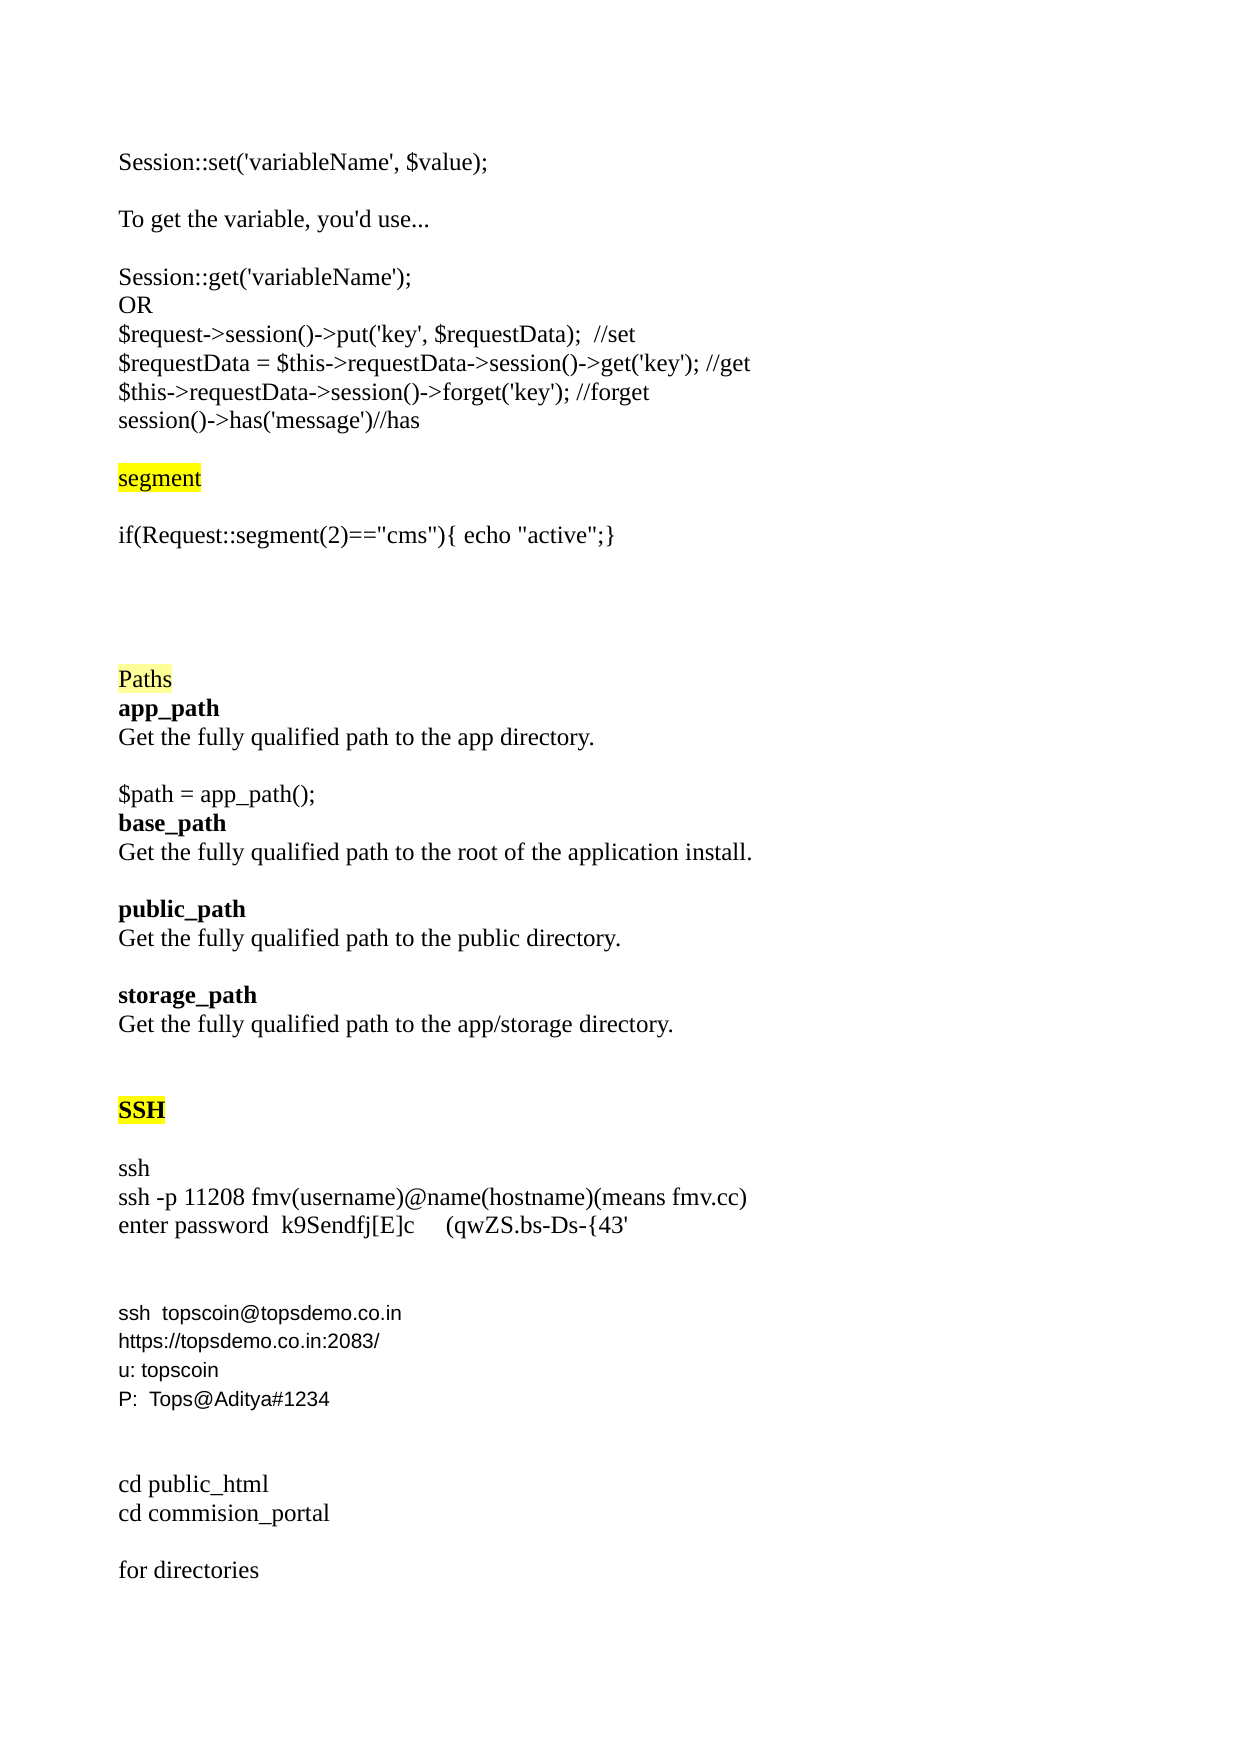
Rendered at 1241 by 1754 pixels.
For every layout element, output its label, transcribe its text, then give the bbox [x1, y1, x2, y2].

text Get the fully qualified path to the root of the application install. [118, 837, 1122, 866]
text storage_path [118, 981, 1122, 1009]
text $this->requestData->session()->forget('key'); //forget [118, 377, 1122, 406]
text P: Tops@Aditya#1234 [118, 1382, 1122, 1411]
text enter password k9Sendfj[E]c (qwZS.bs-Ds-{43' [118, 1211, 1122, 1239]
text for directories [118, 1556, 1122, 1584]
text u: topscoin [118, 1353, 1122, 1382]
text Get the fully qualified path to the public directory. [118, 923, 1122, 952]
text ssh topscoin@topsdemo.co.in [118, 1297, 1122, 1324]
text public_path [118, 894, 1122, 923]
text To get the variable, you'd use... [118, 204, 1122, 233]
text Session::get('variableName'); [118, 262, 1122, 291]
text ssh -p 11208 fmv(username)@name(hostname)(means fmv.cc) [118, 1182, 1122, 1211]
text base_path [118, 808, 1122, 837]
text if(Request::segment(2)=="cms"){ echo "active";} [118, 521, 1122, 549]
text $path = app_path(); [118, 779, 1122, 808]
text Paths [118, 664, 1122, 693]
text Get the fully qualified path to the app/storage directory. [118, 1009, 1122, 1038]
text https://topsdemo.co.in:2083/ [118, 1324, 1122, 1353]
text session()->has('message')//has [118, 406, 1122, 434]
text Get the fully qualified path to the app directory. [118, 722, 1122, 751]
text segment [118, 463, 1122, 492]
text Session::set('variableName', $value); [118, 147, 1122, 176]
text SSH [118, 1096, 1122, 1124]
text cd public_html [118, 1469, 1122, 1498]
text ssh [118, 1153, 1122, 1182]
text OR [118, 291, 1122, 319]
text $request->session()->put('key', $requestData); //set [118, 319, 1122, 348]
text cd commision_portal [118, 1498, 1122, 1527]
text $requestData = $this->requestData->session()->get('key'); //get [118, 348, 1122, 377]
text app_path [118, 693, 1122, 722]
